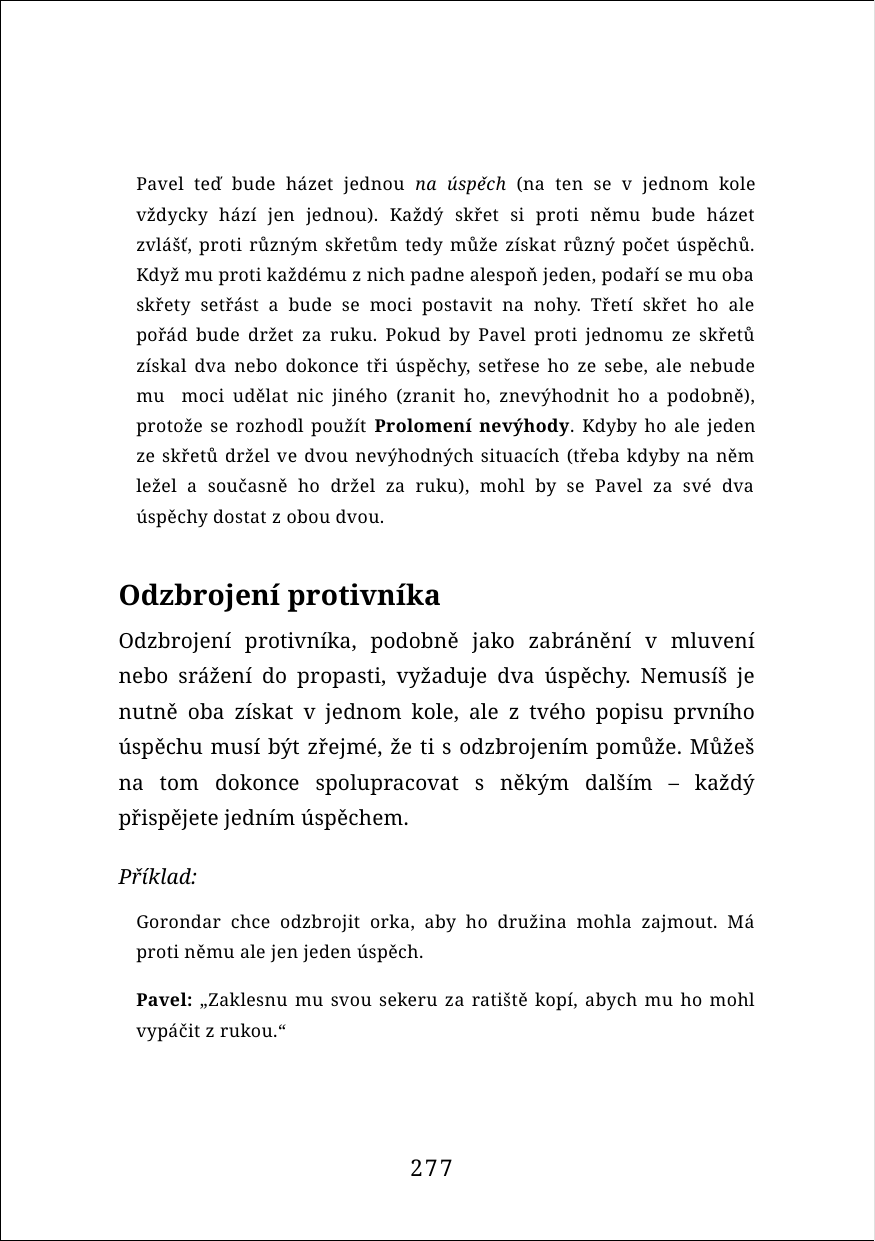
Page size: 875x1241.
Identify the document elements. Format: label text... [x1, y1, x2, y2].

text Odzbrojení protivníka, podobně jako zabránění v mluvení nebo srážení do propasti, vyžaduje dva úspěchy. Nemusíš je nutně oba získat v jednom kole, ale z tvého popisu prvního úspěchu musí být zřejmé, že ti s odzbrojením pomůže. Můžeš na tom dokonce spolupracovat s někým dalším – každý přispějete jedním úspěchem. [118, 626, 756, 832]
text Gorondar chce odzbrojit orka, aby ho družina mohla zajmout. Má proti němu ale jen jeden úspěch. [136, 910, 756, 964]
text Pavel: „Zaklesnu mu svou sekeru za ratiště kopí, abych mu ho mohl vypáčit z rukou.“ [136, 988, 756, 1042]
text Příklad: [118, 862, 756, 891]
text Pavel teď bude házet jednou na úspěch (na ten se v jednom kole vždycky hází jen jednou). Každý skřet si proti němu bude házet zvlášť, proti různým skřetům tedy může získat různý počet úspěchů. Když mu proti každému z nich padne alespoň jeden, podaří se mu oba skřety setřást a bude se moci postavit na nohy. Třetí skřet ho ale pořád bude držet za ruku. Pokud by Pavel proti jednomu ze skřetů získal dva nebo dokonce tři úspěchy, setřese ho ze sebe, ale nebude mu moci udělat nic jiného (zranit ho, znevýhodnit ho a podobně), protože se rozhodl použít Prolomení nevýhody. Kdyby ho ale jeden ze skřetů držel ve dvou nevýhodných situacích (třeba kdyby na něm ležel a současně ho držel za ruku), mohl by se Pavel za své dva úspěchy dostat z obou dvou. [136, 172, 756, 528]
subtitle Odzbrojení protivníka [118, 576, 756, 614]
